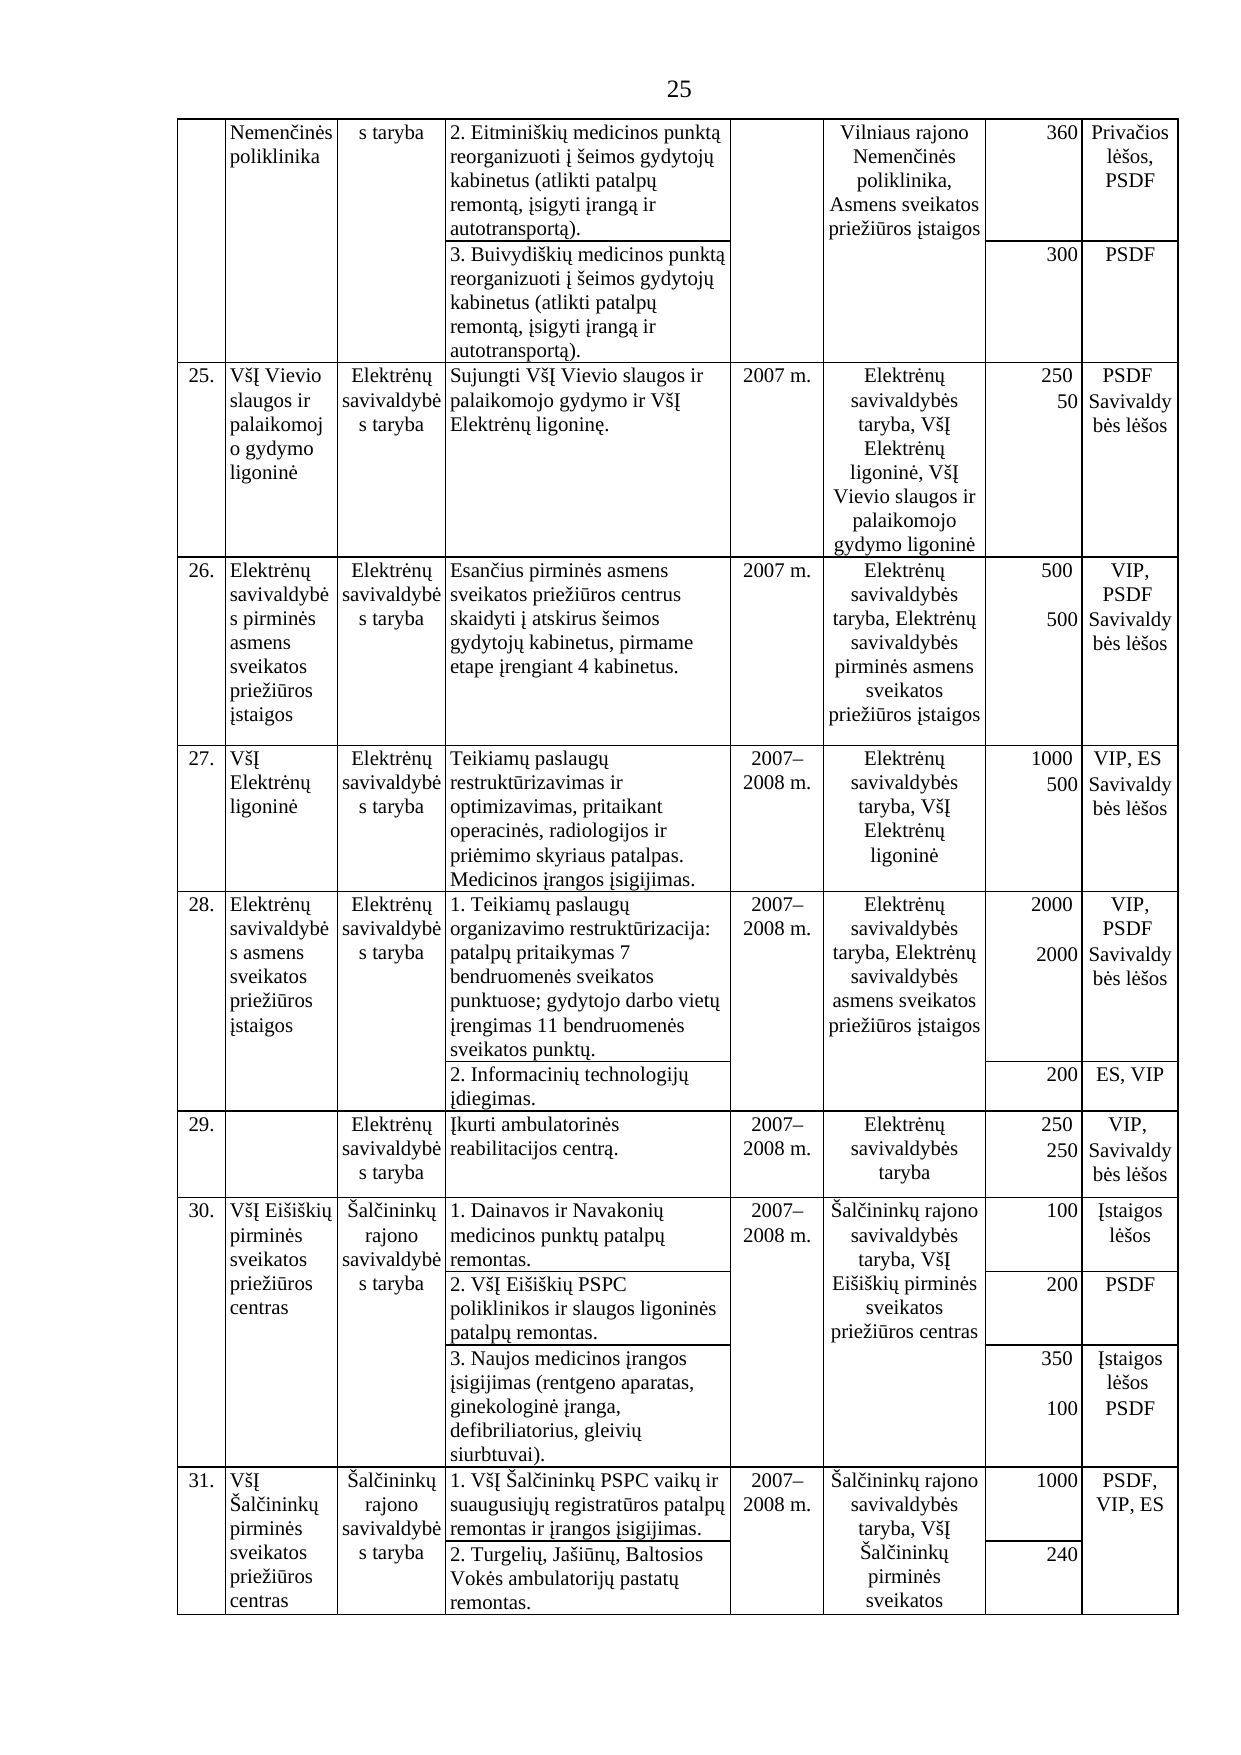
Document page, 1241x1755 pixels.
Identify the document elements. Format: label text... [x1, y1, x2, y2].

table_cell [1179, 118, 1185, 240]
table_cell 350 [986, 1346, 1081, 1394]
table_cell 26. [178, 558, 225, 745]
table_cell 240 [986, 1542, 1081, 1614]
table_cell Elektrėnų savivaldybės taryba [338, 558, 445, 745]
table_cell Savivaldybės lėšos [1083, 1136, 1177, 1197]
table_cell Šalčininkų rajono savivaldybės taryba, VšĮ Eišiškių pirminės sveikatos priežiūros centras [824, 1198, 985, 1466]
table_cell Elektrėnų savivaldybės taryba, VšĮ Elektrėnų ligoninė, VšĮ Vievio slaugos ir palaikomojo gydymo ligoninė [824, 363, 985, 556]
table_cell [1179, 1394, 1185, 1466]
table_cell 2. Informacinių technologijų įdiegimas. [446, 1062, 730, 1110]
table_cell VIP, PSDF [1083, 892, 1177, 940]
table_cell [1179, 1136, 1185, 1197]
table_cell s taryba [338, 120, 445, 362]
table_cell [226, 1112, 337, 1197]
table_cell 27. [178, 746, 225, 891]
table_cell Savivaldybės lėšos [1083, 940, 1177, 1061]
table_cell VšĮ Eišiškių pirminės sveikatos priežiūros centras [226, 1198, 337, 1466]
table_cell 100 [986, 1198, 1081, 1271]
table_cell [1179, 1271, 1185, 1344]
table_cell 25. [178, 363, 225, 556]
table_cell 2007–2008 m. [731, 1112, 823, 1197]
table_cell Sujungti VšĮ Vievio slaugos ir palaikomojo gydymo ir VšĮ Elektrėnų ligoninę. [446, 363, 730, 556]
table_cell 2007–2008 m. [731, 746, 823, 891]
table_cell Savivaldybės lėšos [1083, 606, 1177, 745]
table_cell Elektrėnų savivaldybės taryba [338, 1112, 445, 1197]
table_cell 250 [986, 1112, 1081, 1136]
table_cell 1000 [986, 1468, 1081, 1540]
table_cell Įstaigos lėšos [1083, 1346, 1177, 1394]
table_cell [1179, 388, 1185, 556]
table_cell [1179, 940, 1185, 1061]
table_cell Savivaldybės lėšos [1083, 770, 1177, 891]
table_cell Elektrėnų savivaldybės asmens sveikatos priežiūros įstaigos [226, 892, 337, 1110]
table_cell Elektrėnų savivaldybės taryba, Elektrėnų savivaldybės asmens sveikatos priežiūros įstaigos [824, 892, 985, 1110]
table_cell 2. VšĮ Eišiškių PSPC poliklinikos ir slaugos ligoninės patalpų remontas. [446, 1272, 730, 1344]
table_cell 2007 m. [731, 363, 823, 556]
table_cell 2000 [986, 892, 1081, 940]
table_cell PSDF [1083, 1272, 1177, 1344]
table_cell 250 [986, 363, 1081, 387]
table_cell 29. [178, 1112, 225, 1197]
table_cell VšĮ Elektrėnų ligoninė [226, 746, 337, 891]
table_cell Vilniaus rajono Nemenčinės poliklinika, Asmens sveikatos priežiūros įstaigos [824, 120, 985, 362]
table_cell 50 [986, 388, 1081, 556]
table_cell 100 [986, 1394, 1081, 1466]
table_cell 1000 [986, 746, 1081, 770]
table_cell [1179, 1110, 1185, 1136]
table_cell 250 [986, 1136, 1081, 1197]
table_cell Savivaldybės lėšos [1083, 388, 1177, 556]
table_cell [1179, 770, 1185, 891]
table_cell [1179, 362, 1185, 387]
table_cell 2. Eitminiškių medicinos punktą reorganizuoti į šeimos gydytojų kabinetus (atlikti patalpų remontą, įsigyti įrangą ir autotransportą). [446, 120, 730, 240]
table_cell Elektrėnų savivaldybės taryba, Elektrėnų savivaldybės pirminės asmens sveikatos priežiūros įstaigos [824, 558, 985, 745]
table_cell [1179, 606, 1185, 745]
table_cell 200 [986, 1062, 1081, 1110]
table_cell [1179, 1344, 1185, 1394]
table_cell [1179, 1466, 1185, 1540]
table_cell Nemenčinės poliklinika [226, 120, 337, 362]
table_cell [731, 120, 823, 362]
table_cell VšĮ Šalčininkų pirminės sveikatos priežiūros centras [226, 1468, 337, 1614]
table_cell VIP, [1083, 1112, 1177, 1136]
table_cell 2. Turgelių, Jašiūnų, Baltosios Vokės ambulatorijų pastatų remontas. [446, 1542, 730, 1614]
table_cell 3. Naujos medicinos įrangos įsigijimas (rentgeno aparatas, ginekologinė įranga, defibriliatorius, gleivių siurbtuvai). [446, 1346, 730, 1466]
table_cell 500 [986, 606, 1081, 745]
table_cell 200 [986, 1272, 1081, 1344]
table_cell PSDF, VIP, ES [1083, 1468, 1177, 1614]
table_cell [1179, 1197, 1185, 1271]
table_cell 1. Teikiamų paslaugų organizavimo restruktūrizacija: patalpų pritaikymas 7 bendruomenės sveikatos punktuose; gydytojo darbo vietų įrengimas 11 bendruomenės sveikatos punktų. [446, 892, 730, 1061]
table_cell Elektrėnų savivaldybės taryba [824, 1112, 985, 1197]
table_cell Šalčininkų rajono savivaldybės taryba, VšĮ Šalčininkų pirminės sveikatos [824, 1468, 985, 1614]
table_cell Esančius pirminės asmens sveikatos priežiūros centrus skaidyti į atskirus šeimos gydytojų kabinetus, pirmame etape įrengiant 4 kabinetus. [446, 558, 730, 745]
table_cell 2000 [986, 940, 1081, 1061]
table_cell 2007–2008 m. [731, 1468, 823, 1614]
table_cell 28. [178, 892, 225, 1110]
table_cell [1179, 1540, 1185, 1614]
table_cell Įstaigos lėšos [1083, 1198, 1177, 1271]
table_cell 2007–2008 m. [731, 1198, 823, 1466]
table_cell 30. [178, 1198, 225, 1466]
table_cell Elektrėnų savivaldybės taryba [338, 746, 445, 891]
table_cell [1179, 1061, 1185, 1110]
table_cell PSDF [1083, 242, 1177, 362]
table_cell 500 [986, 558, 1081, 606]
table_cell VIP, ES [1083, 746, 1177, 770]
table_cell 1. VšĮ Šalčininkų PSPC vaikų ir suaugusiųjų registratūros patalpų remontas ir įrangos įsigijimas. [446, 1468, 730, 1540]
table_cell Privačios lėšos, PSDF [1083, 120, 1177, 240]
table_cell Teikiamų paslaugų restruktūrizavimas ir optimizavimas, pritaikant operacinės, radiologijos ir priėmimo skyriaus patalpas. Medicinos įrangos įsigijimas. [446, 746, 730, 891]
table_cell Šalčininkų rajono savivaldybės taryba [338, 1198, 445, 1466]
table_cell Elektrėnų savivaldybės pirminės asmens sveikatos priežiūros įstaigos [226, 558, 337, 745]
table_cell Elektrėnų savivaldybės taryba, VšĮ Elektrėnų ligoninė [824, 746, 985, 891]
table_cell [1179, 240, 1185, 362]
table_cell PSDF [1083, 363, 1177, 387]
table_cell Elektrėnų savivaldybės taryba [338, 363, 445, 556]
table_cell Šalčininkų rajono savivaldybės taryba [338, 1468, 445, 1614]
table_cell 1. Dainavos ir Navakonių medicinos punktų patalpų remontas. [446, 1198, 730, 1271]
table_cell 2007–2008 m. [731, 892, 823, 1110]
table_cell 360 [986, 120, 1081, 240]
table_cell 31. [178, 1468, 225, 1614]
table_cell VšĮ Vievio slaugos ir palaikomojo gydymo ligoninė [226, 363, 337, 556]
table_cell ES, VIP [1083, 1062, 1177, 1110]
table_cell VIP, PSDF [1083, 558, 1177, 606]
table_cell 500 [986, 770, 1081, 891]
table_cell Elektrėnų savivaldybės taryba [338, 892, 445, 1110]
table_cell PSDF [1083, 1394, 1177, 1466]
table_cell 2007 m. [731, 558, 823, 745]
table_cell [1179, 891, 1185, 940]
table_cell [1179, 556, 1185, 606]
table_cell [1179, 745, 1185, 770]
table_cell Įkurti ambulatorinės reabilitacijos centrą. [446, 1112, 730, 1197]
table_cell 3. Buivydiškių medicinos punktą reorganizuoti į šeimos gydytojų kabinetus (atlikti patalpų remontą, įsigyti įrangą ir autotransportą). [446, 242, 730, 362]
table_cell [178, 120, 225, 362]
table_cell 300 [986, 242, 1081, 362]
